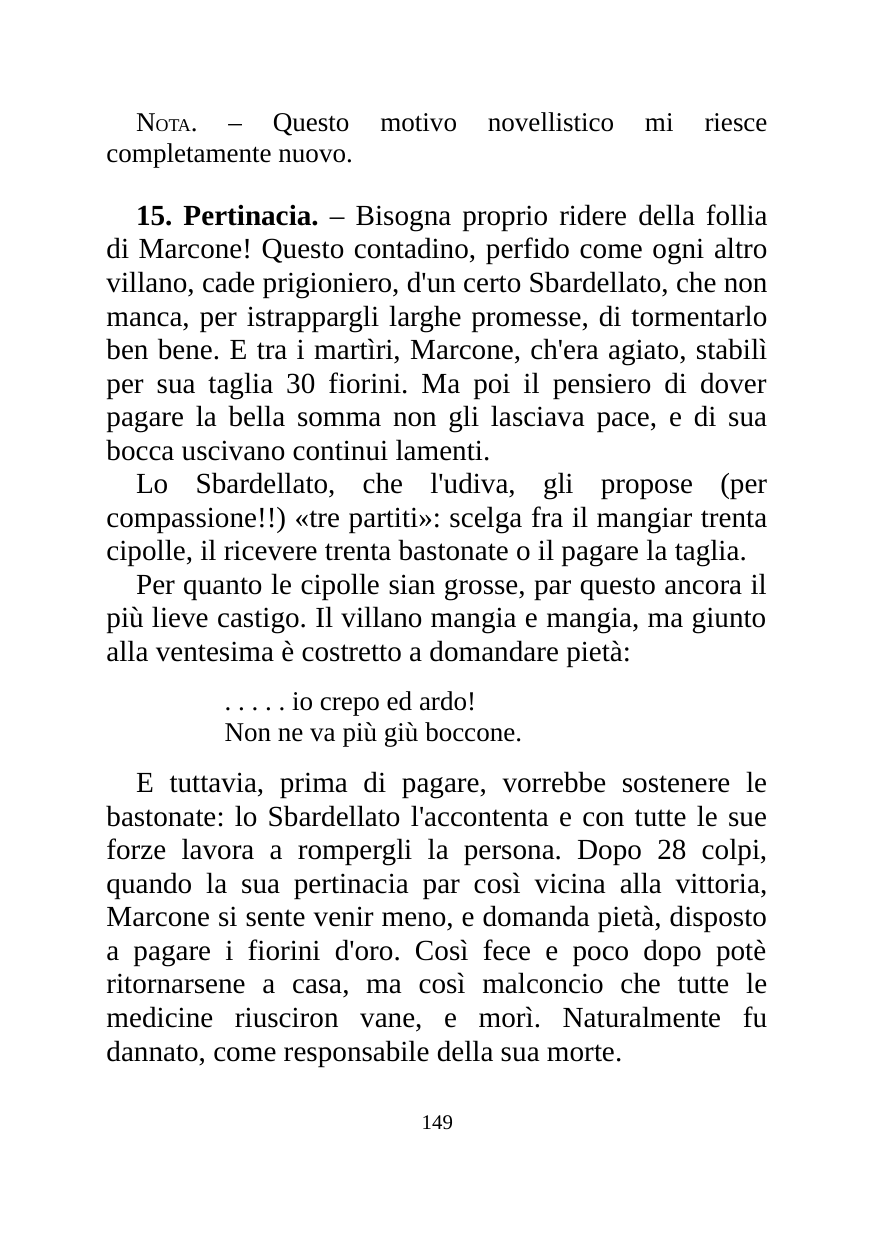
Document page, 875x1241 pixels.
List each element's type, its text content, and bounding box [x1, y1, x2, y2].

text E tuttavia, prima di pagare, vorrebbe sostenere le bastonate: lo Sbardellato l'accontenta e con tutte le sue forze lavora a rompergli la persona. Dopo 28 colpi, quando la sua pertinacia par così vicina alla vittoria, Marcone si sente venir meno, e domanda pietà, disposto a pagare i fiorini d'oro. Così fece e poco dopo potè ritornarsene a casa, ma così malconcio che tutte le medicine riusciron vane, e morì. Naturalmente fu dannato, come responsabile della sua morte. [106, 765, 768, 1067]
text Lo Sbardellato, che l'udiva, gli propose (per compassione!!) «tre partiti»: scelga fra il mangiar trenta cipolle, il ricevere trenta bastonate o il pagare la taglia. [106, 466, 768, 567]
text . . . . . io crepo ed ardo! Non ne va più giù boccone. [224, 685, 768, 748]
text Nota. – Questo motivo novellistico mi riesce completamente nuovo. [106, 106, 768, 168]
text Per quanto le cipolle sian grosse, par questo ancora il più lieve castigo. Il villano mangia e mangia, ma giunto alla ventesima è costretto a domandare pietà: [106, 567, 768, 668]
text 15. Pertinacia. – Bisogna proprio ridere della follia di Marcone! Questo contadino, perfido come ogni altro villano, cade prigioniero, d'un certo Sbardellato, che non manca, per istrappargli larghe promesse, di tormentarlo ben bene. E tra i martìri, Marcone, ch'era agiato, stabilì per sua taglia 30 fiorini. Ma poi il pensiero di dover pagare la bella somma non gli lasciava pace, e di sua bocca uscivano continui lamenti. [106, 198, 768, 466]
